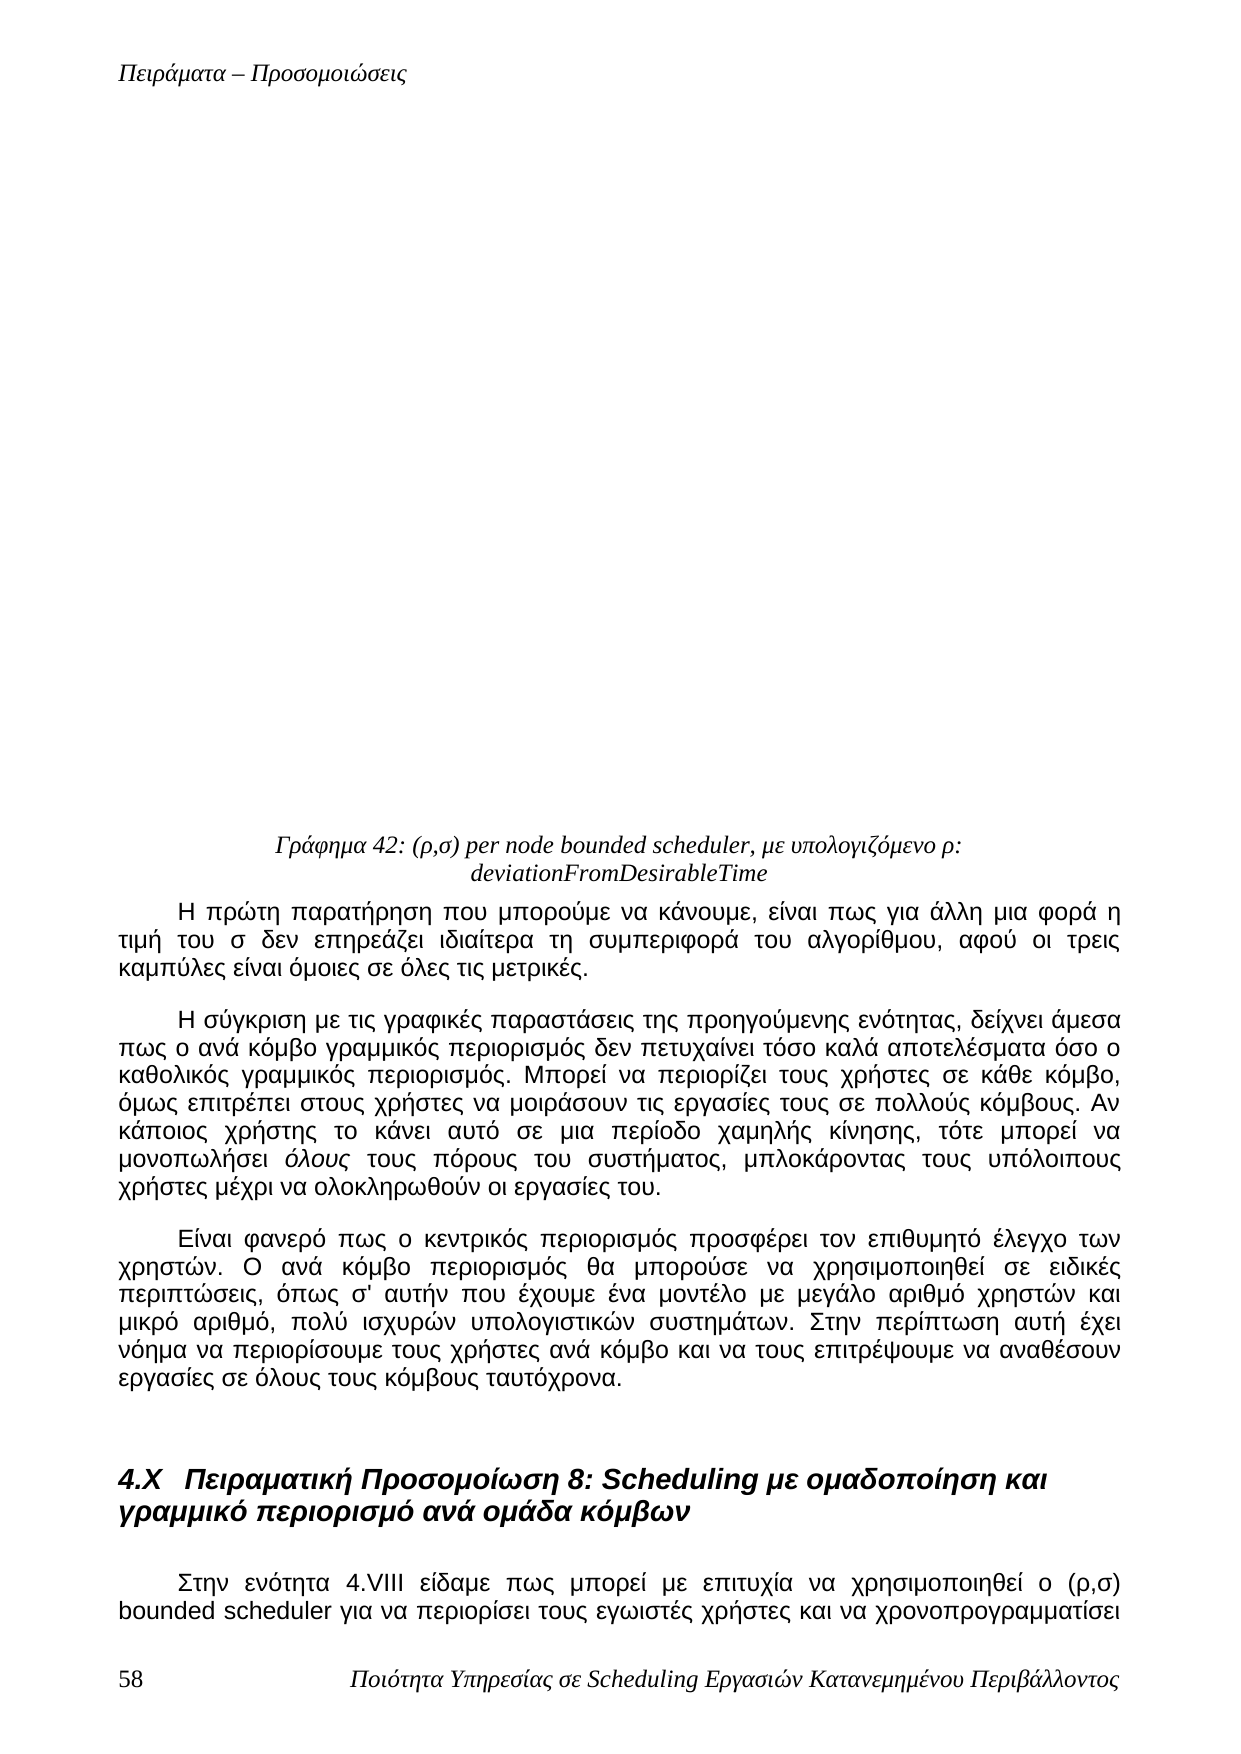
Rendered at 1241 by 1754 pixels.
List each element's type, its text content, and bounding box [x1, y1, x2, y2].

text Γράφημα 42: (ρ,σ) per node bounded scheduler, με υπολογιζόμενο ρ: deviationFromDesirableTime [135, 131, 1106, 886]
text Στην ενότητα 4.VIII είδαμε πως μπορεί με επιτυχία να χρησιμοποιηθεί ο (ρ,σ) bounded scheduler για να περιορίσει τους εγωιστές χρήστες και να χρονοπρογραμματίσει [118, 1569, 1122, 1625]
subtitle Πειραματική Προσομοίωση 8: Scheduling με ομαδοποίηση και γραμμικό περιορισμό ανά ομάδα κόμβων [118, 1463, 1122, 1528]
text Η σύγκριση με τις γραφικές παραστάσεις της προηγούμενης ενότητας, δείχνει άμεσα πως ο ανά κόμβο γραμμικός περιορισμός δεν πετυχαίνει τόσο καλά αποτελέσματα όσο ο καθολικός γραμμικός περιορισμός. Μπορεί να περιορίζει τους χρήστες σε κάθε κόμβο, όμως επιτρέπει στους χρήστες να μοιράσουν τις εργασίες τους σε πολλούς κόμβους. Αν κάποιος χρήστης το κάνει αυτό σε μια περίοδο χαμηλής κίνησης, τότε μπορεί να μονοπωλήσει όλους τους πόρους του συστήματος, μπλοκάροντας τους υπόλοιπους χρήστες μέχρι να ολοκληρωθούν οι εργασίες του. [118, 1006, 1122, 1201]
text Η πρώτη παρατήρηση που μπορούμε να κάνουμε, είναι πως για άλλη μια φορά η τιμή του σ δεν επηρεάζει ιδιαίτερα τη συμπεριφορά του αλγορίθμου, αφού οι τρεις καμπύλες είναι όμοιες σε όλες τις μετρικές. [118, 898, 1122, 982]
text Είναι φανερό πως ο κεντρικός περιορισμός προσφέρει τον επιθυμητό έλεγχο των χρηστών. Ο ανά κόμβο περιορισμός θα μπορούσε να χρησιμοποιηθεί σε ειδικές περιπτώσεις, όπως σ' αυτήν που έχουμε ένα μοντέλο με μεγάλο αριθμό χρηστών και μικρό αριθμό, πολύ ισχυρών υπολογιστικών συστημάτων. Στην περίπτωση αυτή έχει νόημα να περιορίσουμε τους χρήστες ανά κόμβο και να τους επιτρέψουμε να αναθέσουν εργασίες σε όλους τους κόμβους ταυτόχρονα. [118, 1224, 1122, 1392]
